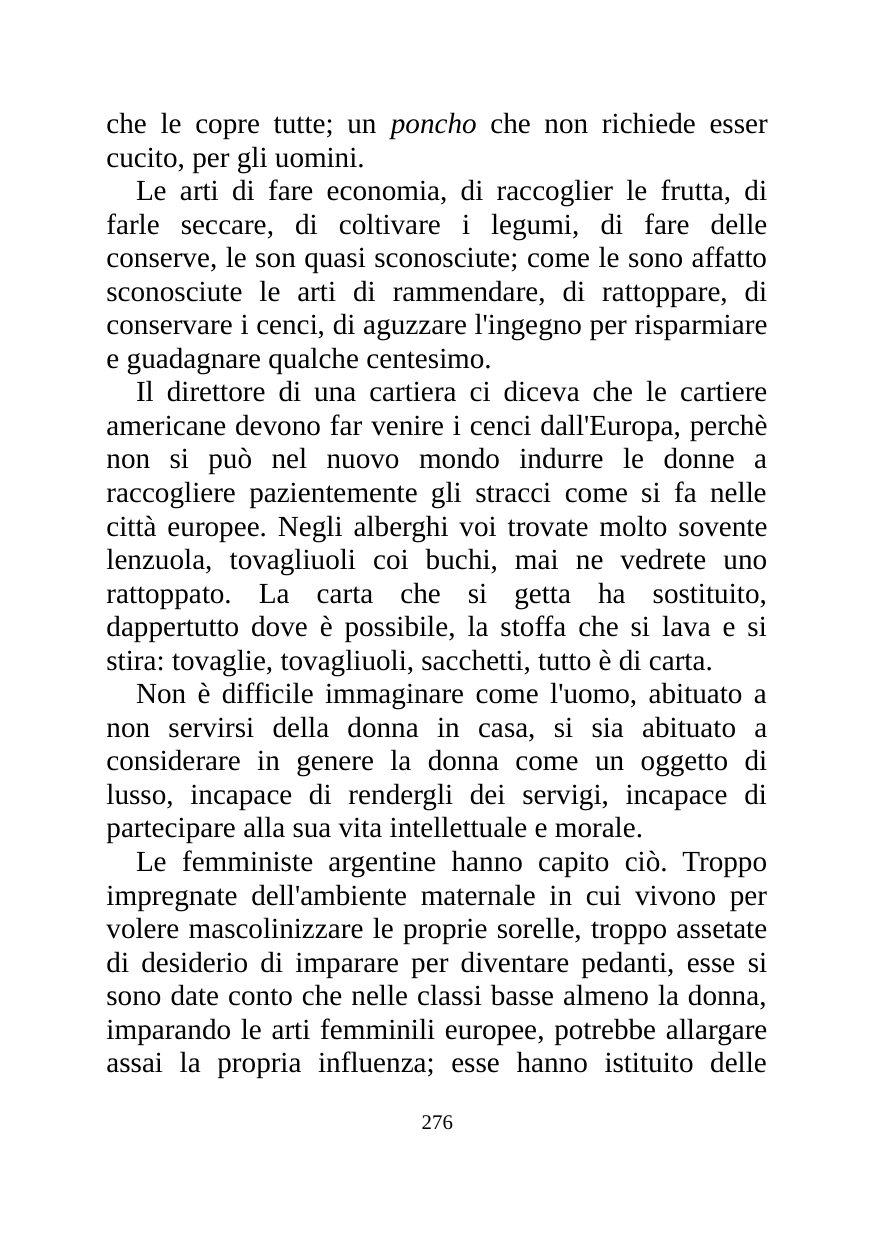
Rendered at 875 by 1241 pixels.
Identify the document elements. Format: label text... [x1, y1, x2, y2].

text Le femministe argentine hanno capito ciò. Troppo impregnate dell'ambiente maternale in cui vivono per volere mascolinizzare le proprie sorelle, troppo assetate di desiderio di imparare per diventare pedanti, esse si sono date conto che nelle classi basse almeno la donna, imparando le arti femminili europee, potrebbe allargare assai la propria influenza; esse hanno istituito delle [106, 844, 768, 1079]
text Il direttore di una cartiera ci diceva che le cartiere americane devono far venire i cenci dall'Europa, perchè non si può nel nuovo mondo indurre le donne a raccogliere pazientemente gli stracci come si fa nelle città europee. Negli alberghi voi trovate molto sovente lenzuola, tovagliuoli coi buchi, mai ne vedrete uno rattoppato. La carta che si getta ha sostituito, dappertutto dove è possibile, la stoffa che si lava e si stira: tovaglie, tovagliuoli, sacchetti, tutto è di carta. [106, 374, 768, 676]
text che le copre tutte; un poncho che non richiede esser cucito, per gli uomini. [106, 106, 768, 173]
text Non è difficile immaginare come l'uomo, abituato a non servirsi della donna in casa, si sia abituato a considerare in genere la donna come un oggetto di lusso, incapace di rendergli dei servigi, incapace di partecipare alla sua vita intellettuale e morale. [106, 676, 768, 844]
text Le arti di fare economia, di raccoglier le frutta, di farle seccare, di coltivare i legumi, di fare delle conserve, le son quasi sconosciute; come le sono affatto sconosciute le arti di rammendare, di rattoppare, di conservare i cenci, di aguzzare l'ingegno per risparmiare e guadagnare qualche centesimo. [106, 173, 768, 374]
